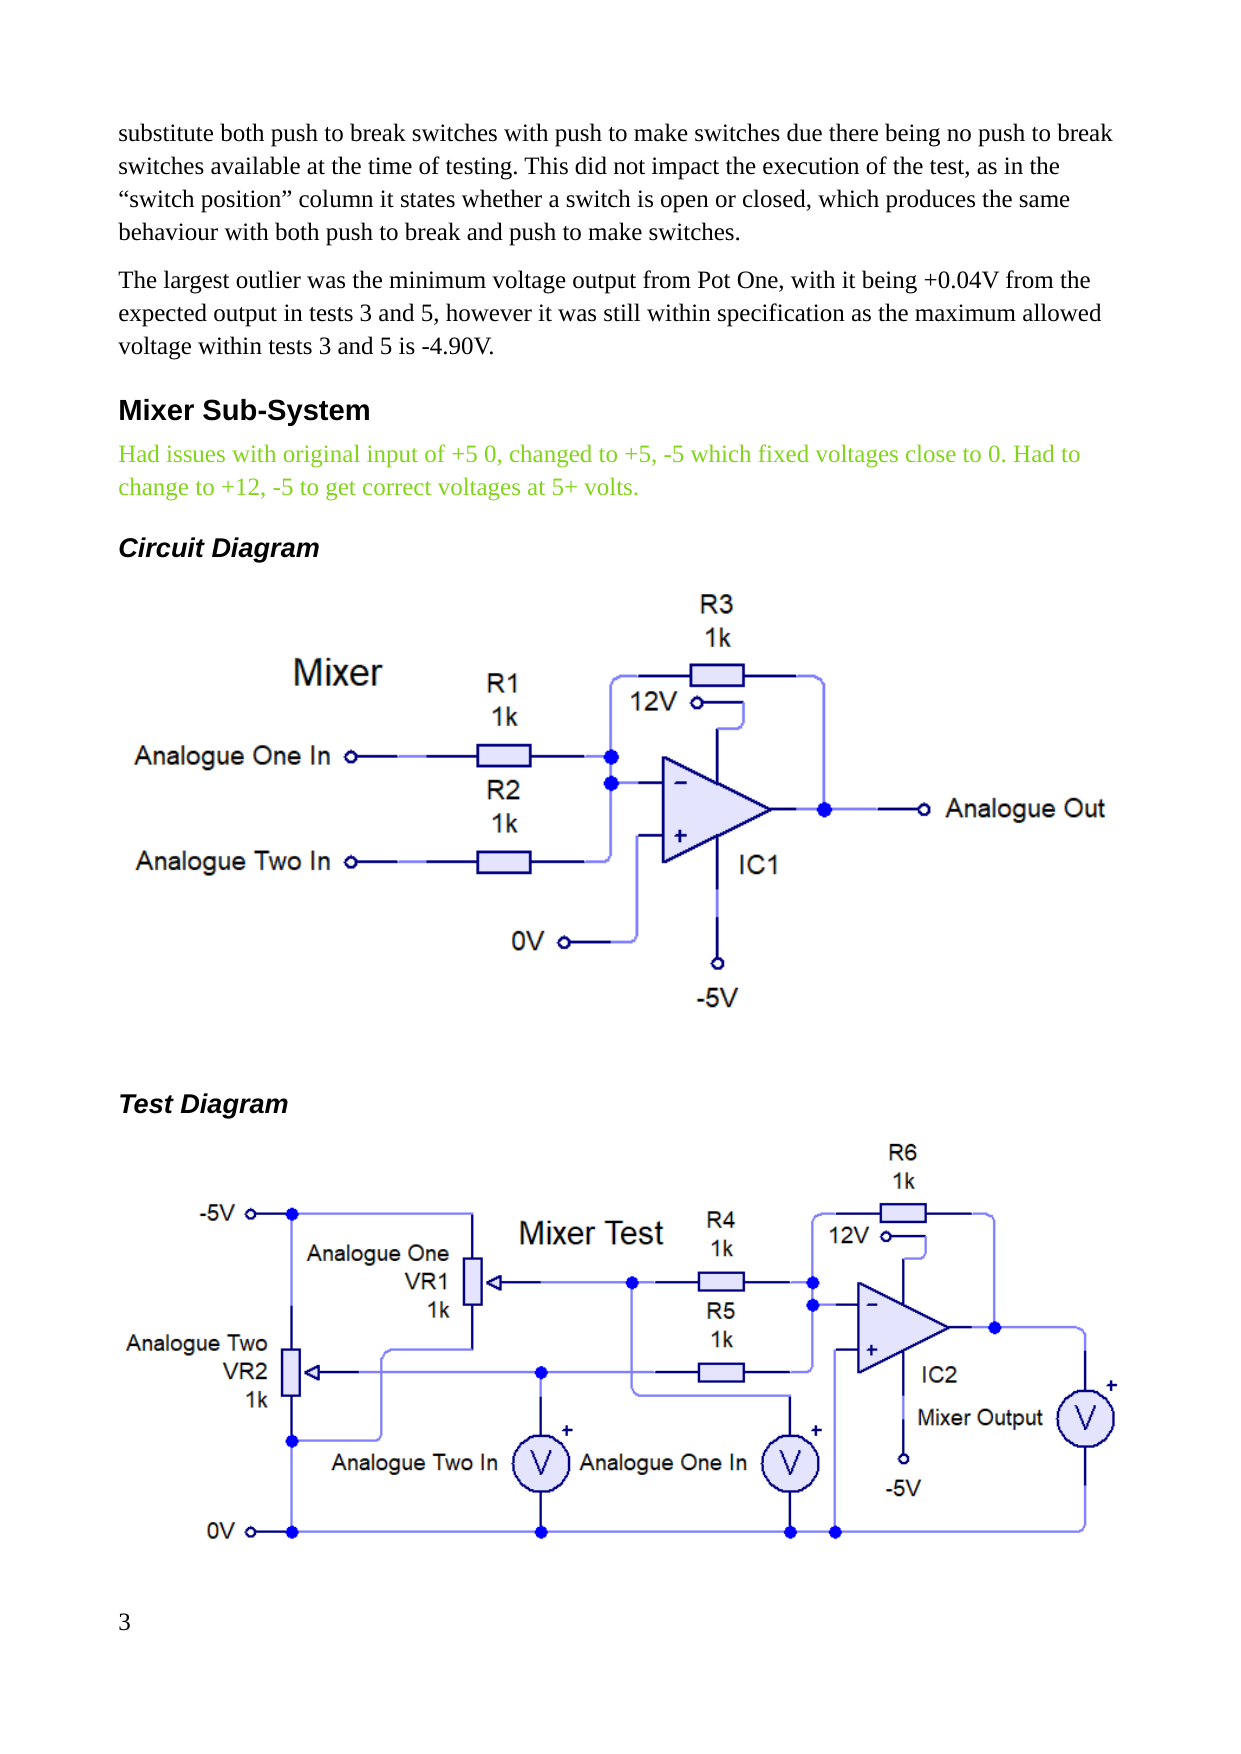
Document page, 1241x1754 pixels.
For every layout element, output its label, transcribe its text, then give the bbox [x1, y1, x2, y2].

subtitle Mixer Sub-System [118, 393, 1122, 427]
subtitle Test Diagram [118, 1088, 1122, 1119]
text substitute both push to break switches with push to make switches due there being no push to break switches available at the time of testing. This did not impact the execution of the test, as in the “switch position” column it states whether a switch is open or closed, which produces the same behaviour with both push to break and push to make switches. [118, 118, 1122, 246]
picture [118, 576, 1123, 1024]
picture [118, 1132, 1123, 1553]
text The largest outlier was the minimum voltage output from Pot One, with it being +0.04V from the expected output in tests 3 and 5, however it was still within specification as the maximum allowed voltage within tests 3 and 5 is -4.90V. [118, 265, 1122, 359]
text Had issues with original input of +5 0, changed to +5, -5 which fixed voltages close to 0. Had to change to +12, -5 to get correct voltages at 5+ volts. [118, 439, 1122, 501]
subtitle Circuit Diagram [118, 532, 1122, 563]
